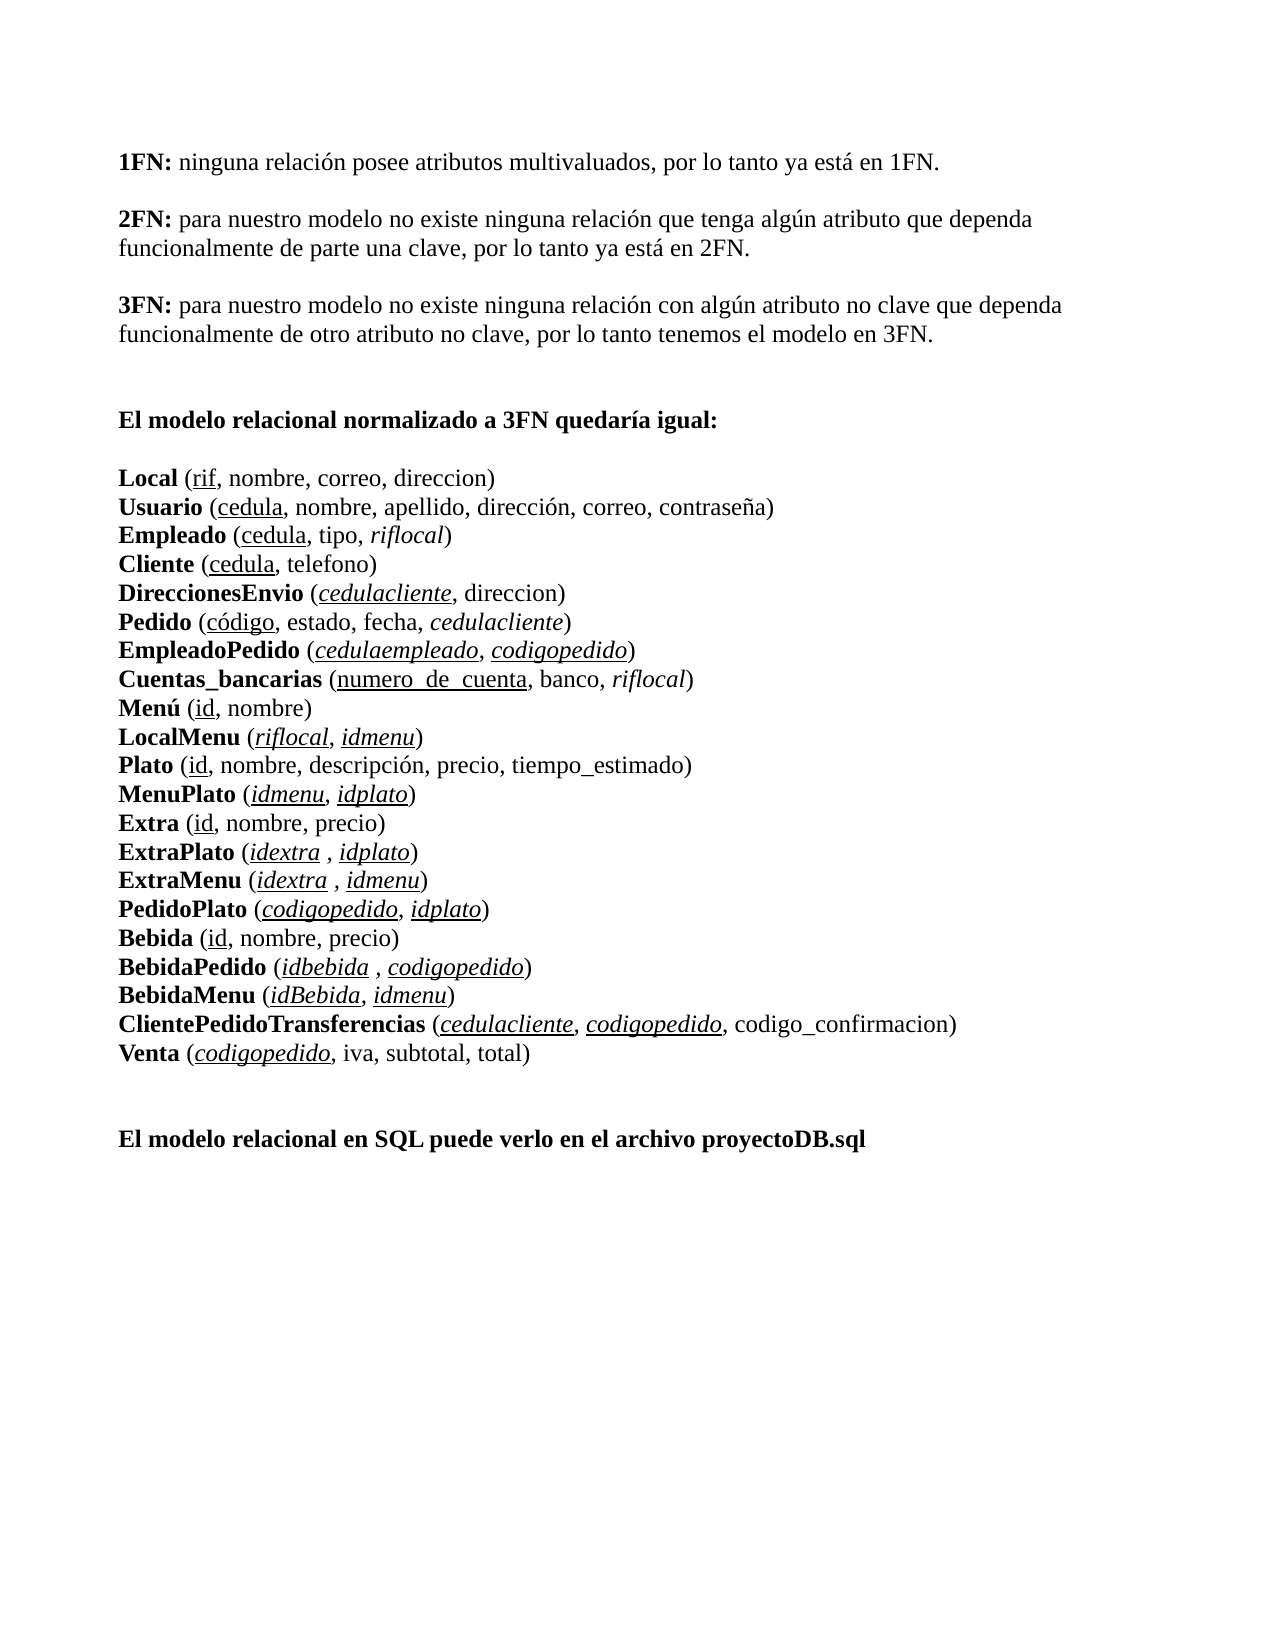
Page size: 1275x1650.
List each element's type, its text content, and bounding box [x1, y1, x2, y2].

text 3FN: para nuestro modelo no existe ninguna relación con algún atributo no clave que dependa funcionalmente de otro atributo no clave, por lo tanto tenemos el modelo en 3FN. [118, 291, 1157, 348]
text Plato (id, nombre, descripción, precio, tiempo_estimado) [118, 751, 1157, 779]
text ExtraMenu (idextra , idmenu) [118, 866, 1157, 894]
text MenuPlato (idmenu, idplato) [118, 779, 1157, 808]
text Local (rif, nombre, correo, direccion) [118, 463, 1157, 492]
text Cliente (cedula, telefono) [118, 549, 1157, 578]
text El modelo relacional en SQL puede verlo en el archivo proyectoDB.sql [118, 1124, 1157, 1153]
text Cuentas_bancarias (numero_de_cuenta, banco, riflocal) [118, 664, 1157, 693]
text Extra (id, nombre, precio) [118, 808, 1157, 837]
text Empleado (cedula, tipo, riflocal) [118, 521, 1157, 549]
text Pedido (código, estado, fecha, cedulacliente) [118, 607, 1157, 636]
text El modelo relacional normalizado a 3FN quedaría igual: [118, 406, 1157, 434]
text 1FN: ninguna relación posee atributos multivaluados, por lo tanto ya está en 1FN. [118, 147, 1157, 176]
text PedidoPlato (codigopedido, idplato) [118, 894, 1157, 923]
text ClientePedidoTransferencias (cedulacliente, codigopedido, codigo_confirmacion) [118, 1009, 1157, 1038]
text Bebida (id, nombre, precio) [118, 923, 1157, 952]
text BebidaMenu (idBebida, idmenu) [118, 981, 1157, 1009]
text 2FN: para nuestro modelo no existe ninguna relación que tenga algún atributo que dependa funcionalmente de parte una clave, por lo tanto ya está en 2FN. [118, 204, 1157, 262]
text DireccionesEnvio (cedulacliente, direccion) [118, 578, 1157, 607]
text Usuario (cedula, nombre, apellido, dirección, correo, contraseña) [118, 492, 1157, 521]
text Menú (id, nombre) [118, 693, 1157, 722]
text BebidaPedido (idbebida , codigopedido) [118, 952, 1157, 981]
text ExtraPlato (idextra , idplato) [118, 837, 1157, 866]
text EmpleadoPedido (cedulaempleado, codigopedido) [118, 636, 1157, 664]
text Venta (codigopedido, iva, subtotal, total) [118, 1038, 1157, 1067]
text LocalMenu (riflocal, idmenu) [118, 722, 1157, 751]
